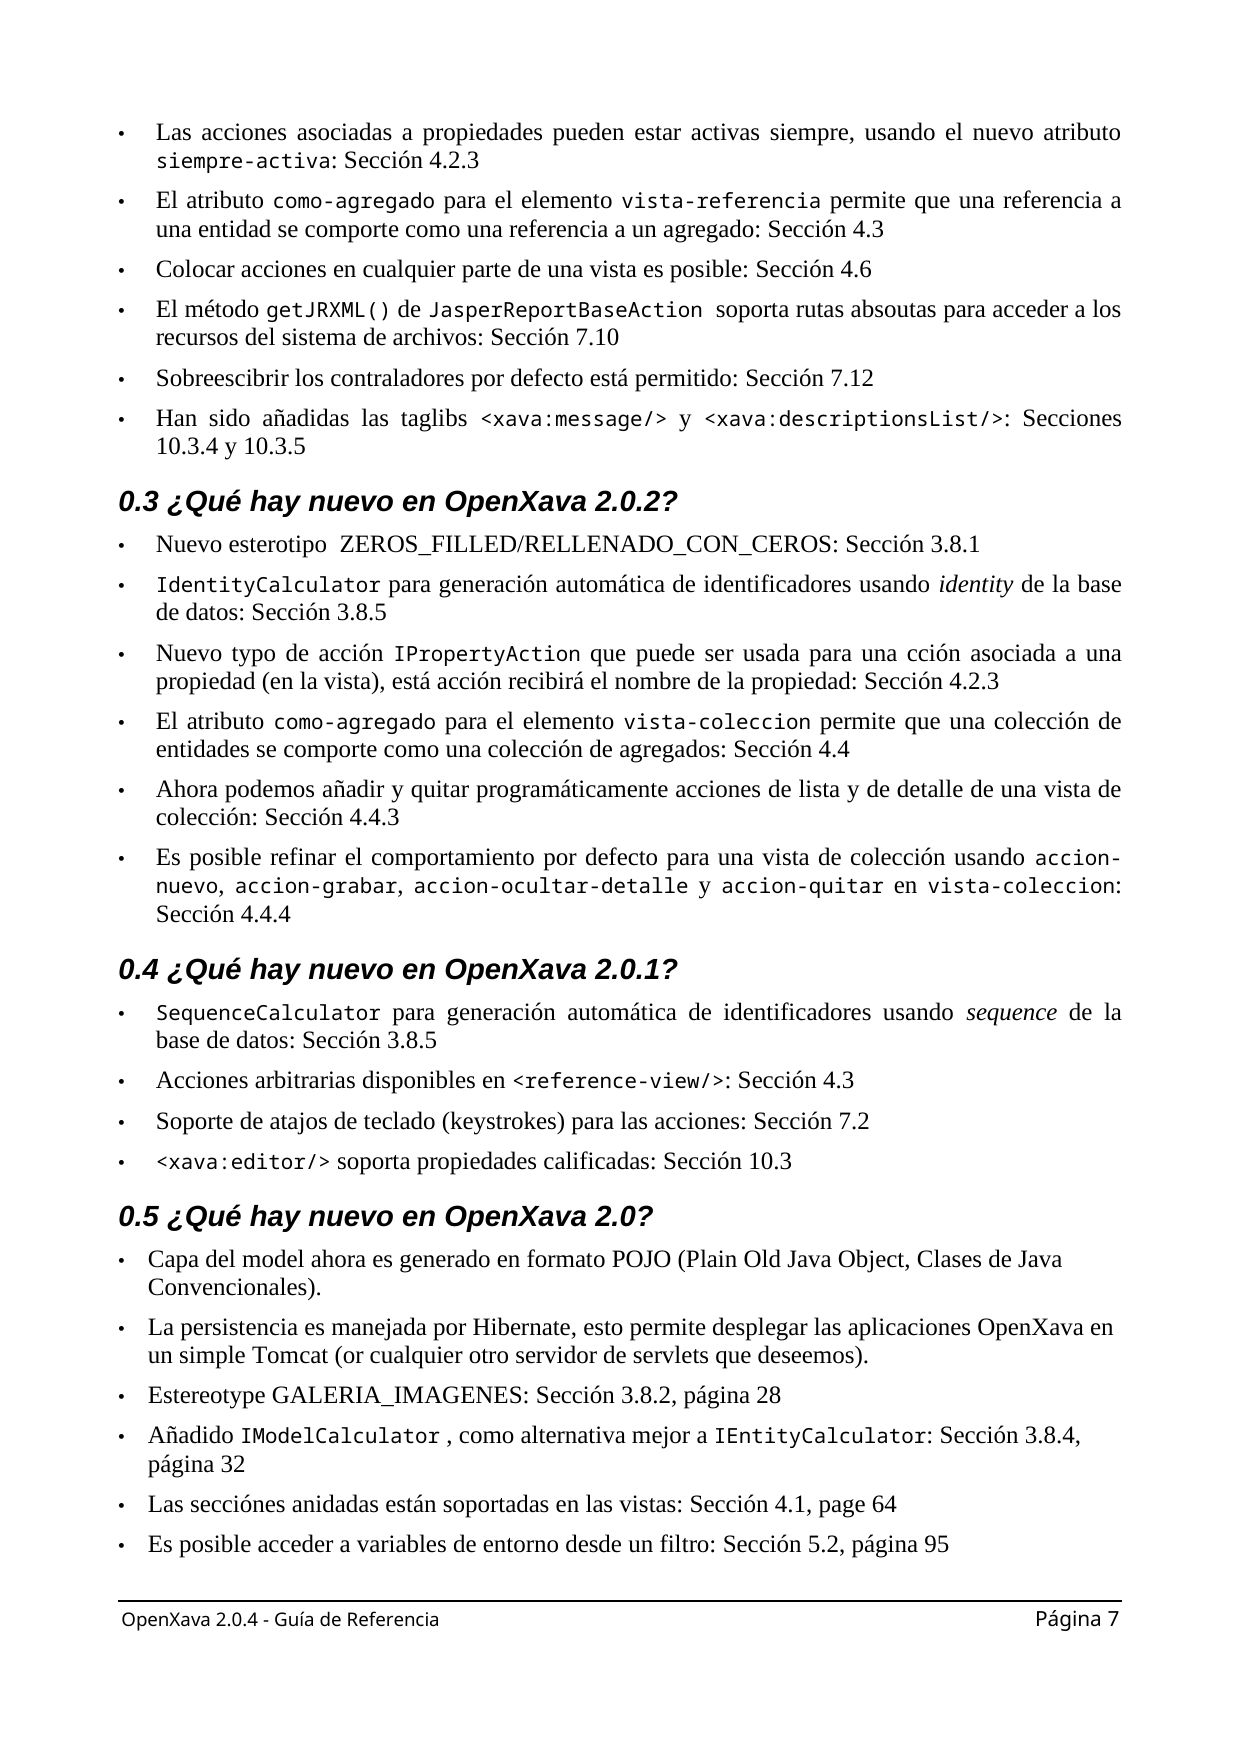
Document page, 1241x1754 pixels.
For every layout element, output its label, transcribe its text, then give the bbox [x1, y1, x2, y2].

list Es posible refinar el comportamiento por defecto para una vista de colección usando accion-nuevo, accion-grabar, accion-ocultar-detalle y accion-quitar en vista-coleccion: Sección 4.4.4 [118, 843, 1122, 928]
list IdentityCalculator para generación automática de identificadores usando identity de la base de datos: Sección 3.8.5 [118, 570, 1122, 626]
list La persistencia es manejada por Hibernate, esto permite desplegar las aplicaciones OpenXava en un simple Tomcat (or cualquier otro servidor de servlets que deseemos). [118, 1313, 1122, 1369]
list El atributo como-agregado para el elemento vista-referencia permite que una referencia a una entidad se comporte como una referencia a un agregado: Sección 4.3 [118, 187, 1122, 242]
list Nuevo typo de acción IPropertyAction que puede ser usada para una cción asociada a una propiedad (en la vista), está acción recibirá el nombre de la propiedad: Sección 4.2.3 [118, 639, 1122, 694]
list Han sido añadidas las taglibs <xava:message/> y <xava:descriptionsList/>: Secciones 10.3.4 y 10.3.5 [118, 404, 1122, 460]
list <xava:editor/> soporta propiedades calificadas: Sección 10.3 [118, 1147, 1122, 1175]
subtitle ¿Qué hay nuevo en OpenXava 2.0.1? [118, 953, 1122, 985]
list Añadido IModelCalculator , como alternativa mejor a IEntityCalculator: Sección 3.8.4, página 32 [118, 1422, 1122, 1478]
list Estereotype GALERIA_IMAGENES: Sección 3.8.2, página 28 [118, 1381, 1122, 1409]
list Ahora podemos añadir y quitar programáticamente acciones de lista y de detalle de una vista de colección: Sección 4.4.3 [118, 776, 1122, 831]
list El método getJRXML() de JasperReportBaseAction soporta rutas absoutas para acceder a los recursos del sistema de archivos: Sección 7.10 [118, 295, 1122, 351]
list Las secciónes anidadas están soportadas en las vistas: Sección 4.1, page 64 [118, 1490, 1122, 1518]
list Capa del model ahora es generado en formato POJO (Plain Old Java Object, Clases de Java Convencionales). [118, 1246, 1122, 1301]
list Soporte de atajos de teclado (keystrokes) para las acciones: Sección 7.2 [118, 1107, 1122, 1135]
list El atributo como-agregado para el elemento vista-coleccion permite que una colección de entidades se comporte como una colección de agregados: Sección 4.4 [118, 707, 1122, 763]
subtitle ¿Qué hay nuevo en OpenXava 2.0? [118, 1200, 1122, 1233]
list Acciones arbitrarias disponibles en <reference-view/>: Sección 4.3 [118, 1066, 1122, 1094]
list Sobreescibrir los contraladores por defecto está permitido: Sección 7.12 [118, 364, 1122, 391]
list SequenceCalculator para generación automática de identificadores usando sequence de la base de datos: Sección 3.8.5 [118, 998, 1122, 1054]
list Colocar acciones en cualquier parte de una vista es posible: Sección 4.6 [118, 255, 1122, 283]
list Es posible acceder a variables de entorno desde un filtro: Sección 5.2, página 95 [118, 1530, 1122, 1558]
list Nuevo esterotipo ZEROS_FILLED/RELLENADO_CON_CEROS: Sección 3.8.1 [118, 530, 1122, 558]
subtitle ¿Qué hay nuevo en OpenXava 2.0.2? [118, 485, 1122, 517]
list Las acciones asociadas a propiedades pueden estar activas siempre, usando el nuevo atributo siempre-activa: Sección 4.2.3 [118, 118, 1122, 174]
